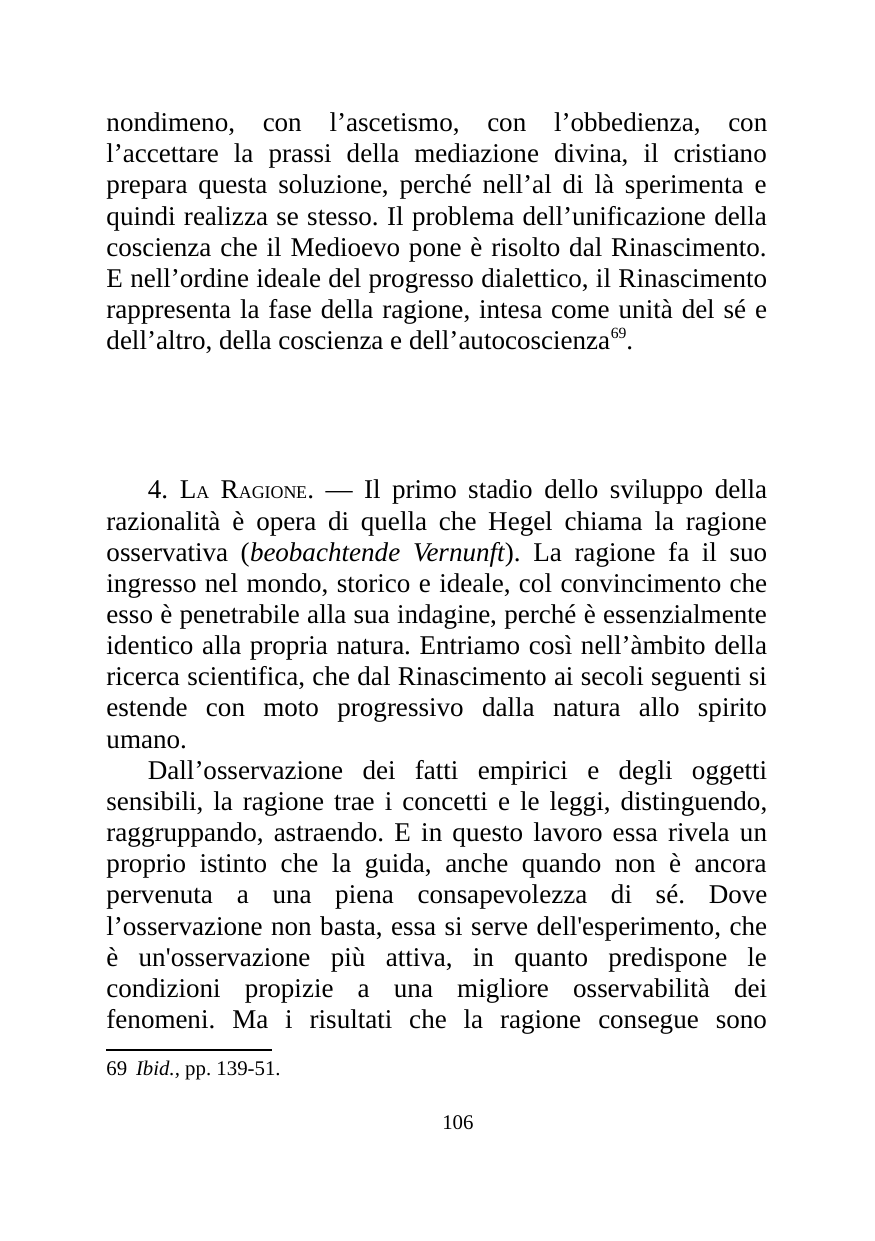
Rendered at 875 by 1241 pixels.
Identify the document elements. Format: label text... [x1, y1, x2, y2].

text Dall’osservazione dei fatti empirici e degli oggetti sensibili, la ragione trae i concetti e le leggi, distinguendo, raggruppando, astraendo. E in questo lavoro essa rivela un proprio istinto che la guida, anche quando non è ancora pervenuta a una piena consapevolezza di sé. Dove l’osservazione non basta, essa si serve dell'esperimento, che è un'osservazione più attiva, in quanto predispone le condizioni propizie a una migliore osservabilità dei fenomeni. Ma i risultati che la ragione consegue sono [106, 754, 768, 1034]
text Ibid., pp. 139-51. [106, 1056, 768, 1080]
text 4. La Ragione. — Il primo stadio dello sviluppo della razionalità è opera di quella che Hegel chiama la ragione osservativa (beobachtende Vernunft). La ragione fa il suo ingresso nel mondo, storico e ideale, col convincimento che esso è penetrabile alla sua indagine, perché è essenzialmente identico alla propria natura. Entriamo così nell’àmbito della ricerca scientifica, che dal Rinascimento ai secoli seguenti si estende con moto progressivo dalla natura allo spirito umano. [106, 473, 768, 754]
text nondimeno, con l’ascetismo, con l’obbedienza, con l’accettare la prassi della mediazione divina, il cristiano prepara questa soluzione, perché nell’al di là sperimenta e quindi realizza se stesso. Il problema dell’unificazione della coscienza che il Medioevo pone è risolto dal Rinascimento. E nell’ordine ideale del progresso dialettico, il Rinascimento rappresenta la fase della ragione, intesa come unità del sé e dell’altro, della coscienza e dell’autocoscienza. [106, 106, 768, 355]
